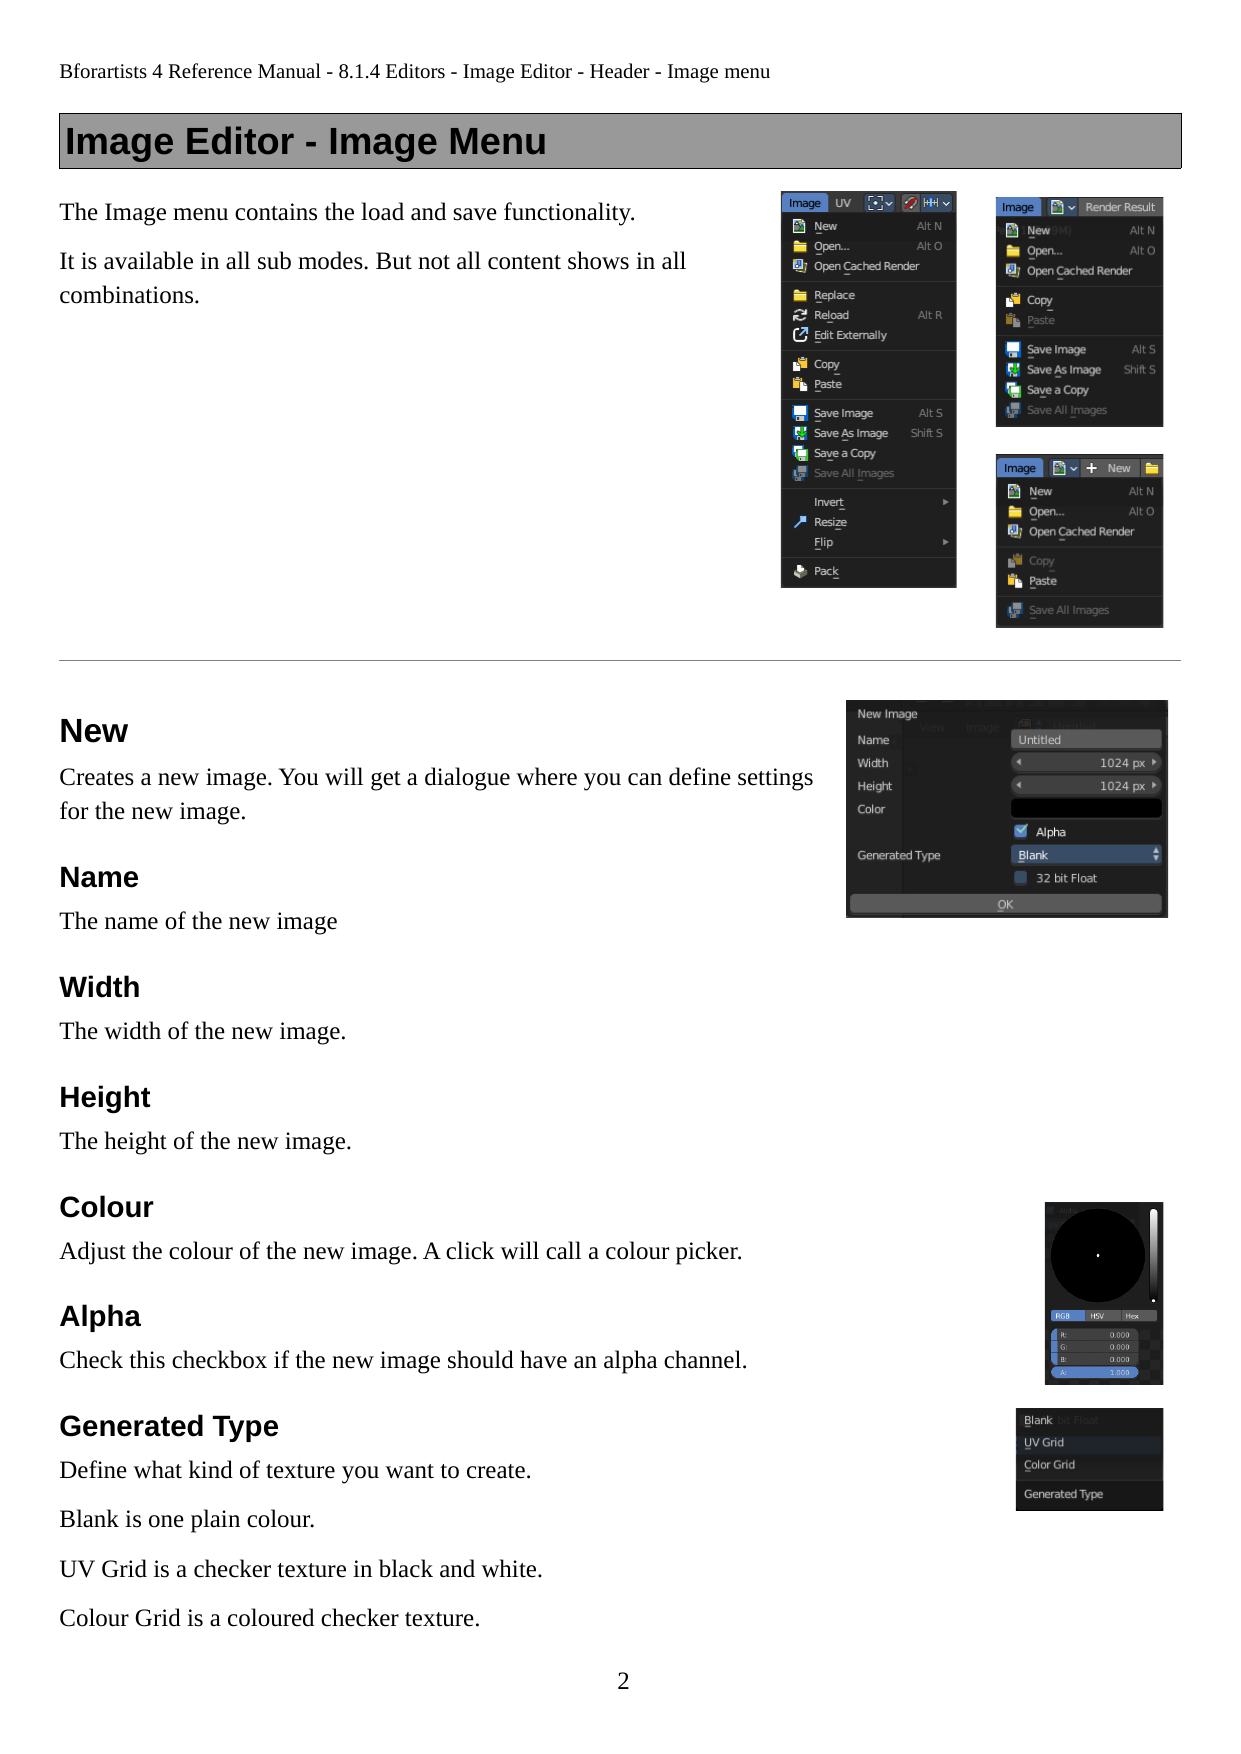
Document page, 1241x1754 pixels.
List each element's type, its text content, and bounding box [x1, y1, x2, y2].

subtitle Alpha [59, 1299, 1044, 1333]
picture [995, 197, 1164, 427]
subtitle New [59, 711, 846, 749]
text The Image menu contains the load and save functionality. [59, 197, 780, 225]
text Define what kind of texture you want to create. [59, 1456, 1015, 1484]
picture [1015, 1408, 1164, 1511]
text Creates a new image. You will get a dialogue where you can define settings for the new image. [59, 762, 846, 825]
text Colour Grid is a coloured checker texture. [59, 1603, 1181, 1631]
subtitle Width [59, 970, 1181, 1003]
picture [1044, 1202, 1164, 1385]
subtitle [1164, 1409, 1181, 1443]
subtitle Name [59, 860, 846, 893]
subtitle Generated Type [59, 1409, 1015, 1443]
text Adjust the colour of the new image. A click will call a colour picker. [59, 1236, 1044, 1264]
subtitle [1169, 711, 1181, 749]
text Check this checkbox if the new image should have an alpha channel. [59, 1346, 1044, 1374]
text [957, 246, 995, 309]
table_header Image Editor - Image Menu [60, 114, 1181, 168]
subtitle [1169, 860, 1181, 893]
text The name of the new image [59, 906, 1181, 935]
text Blank is one plain colour. [59, 1504, 1181, 1533]
picture [846, 700, 1169, 918]
text It is available in all sub modes. But not all content shows in all combinations. [59, 246, 780, 309]
text The height of the new image. [59, 1126, 1181, 1154]
subtitle Height [59, 1079, 1181, 1113]
picture [780, 191, 957, 588]
picture [995, 454, 1164, 628]
text The width of the new image. [59, 1016, 1181, 1045]
subtitle Colour [59, 1189, 1181, 1223]
text UV Grid is a checker texture in black and white. [59, 1554, 1181, 1582]
subtitle [1164, 1299, 1181, 1333]
